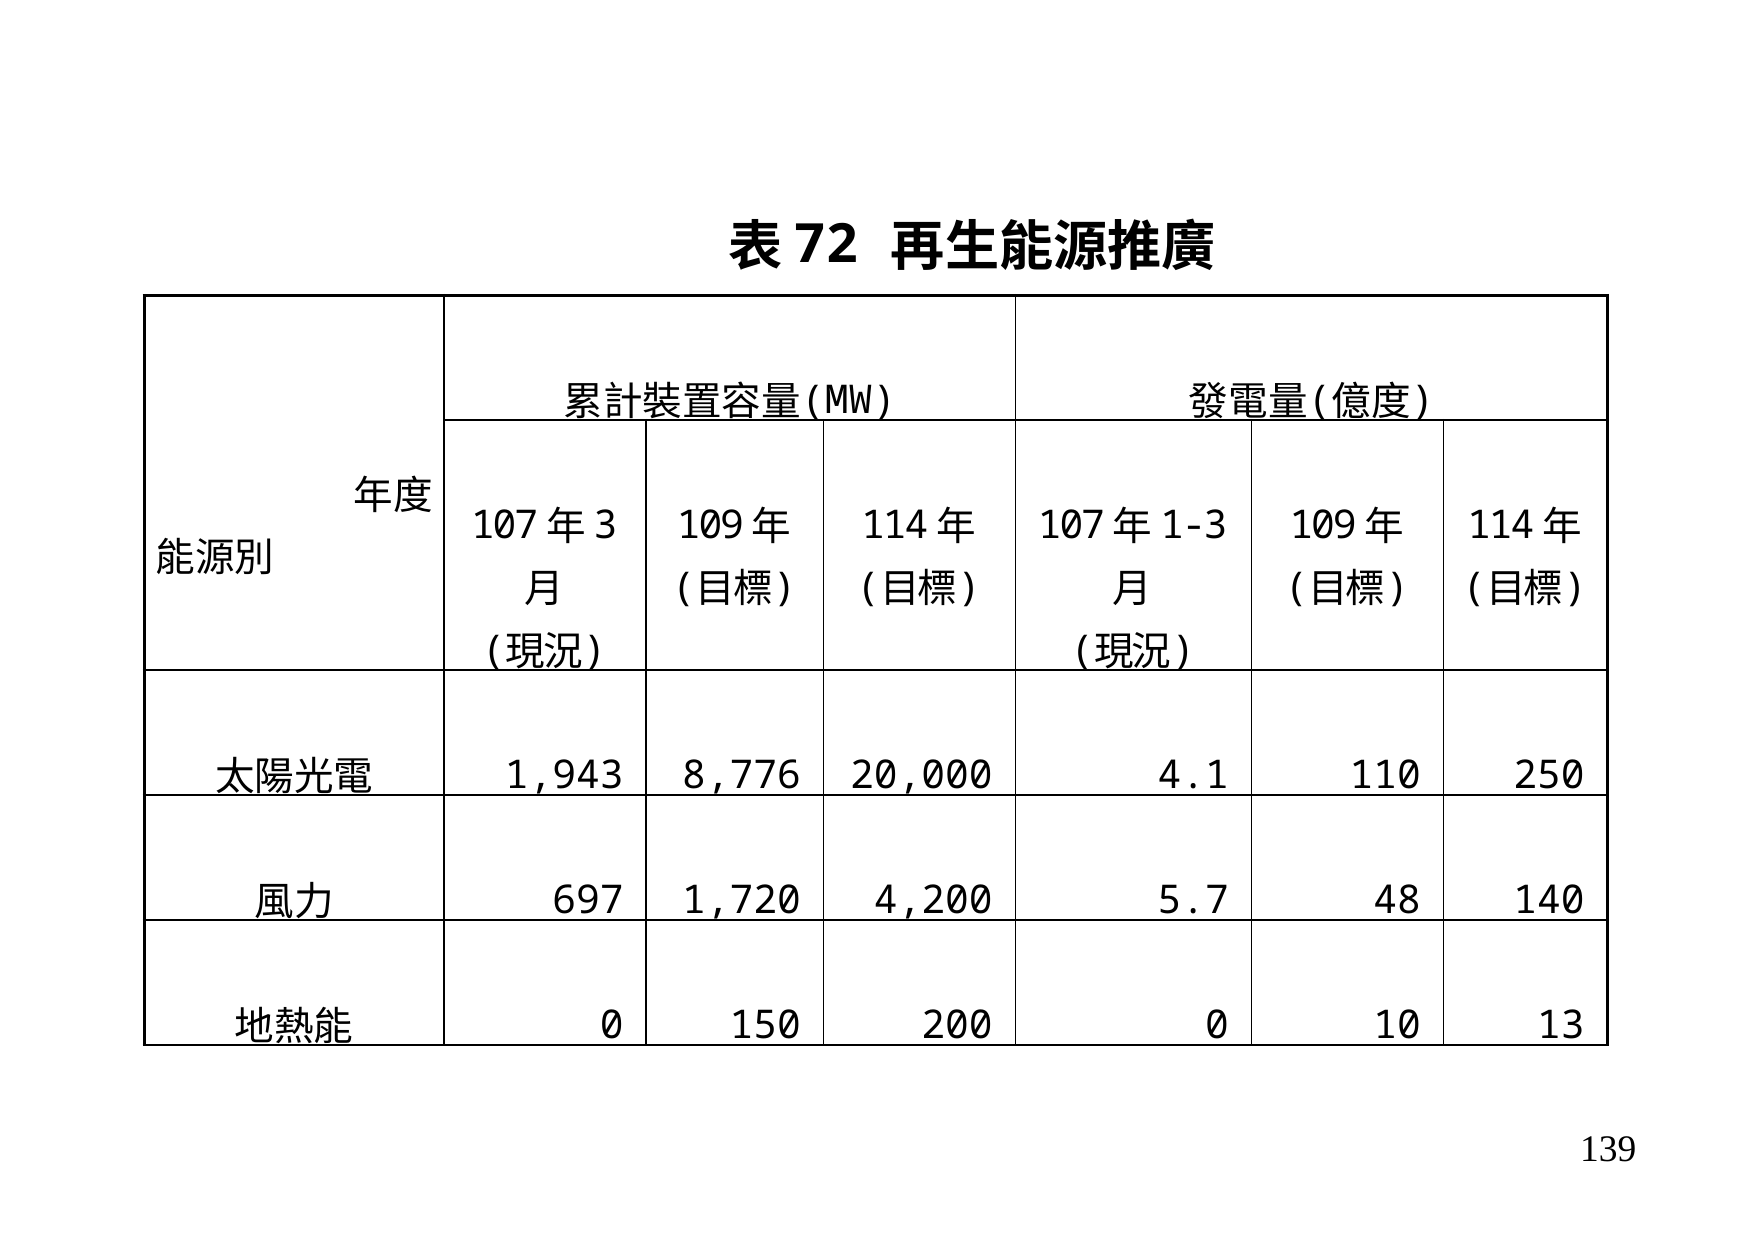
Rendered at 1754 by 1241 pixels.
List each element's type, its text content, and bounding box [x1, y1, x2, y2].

table_cell 1,720 [647, 796, 823, 919]
table_cell 0 [445, 921, 645, 1044]
table_cell 20,000 [824, 671, 1015, 794]
table_cell 107年3月 (現況) [445, 421, 645, 669]
subtitle 表72 再生能源推廣 [118, 169, 1636, 294]
table_cell 200 [824, 921, 1015, 1044]
table_cell 697 [445, 796, 645, 919]
table_cell 114年 (目標) [824, 421, 1015, 669]
table_header 累計裝置容量(MW) [445, 297, 1015, 419]
table_header 發電量(億度) [1016, 297, 1606, 419]
table_cell 1,943 [445, 671, 645, 794]
table_cell 4,200 [824, 796, 1015, 919]
table_cell 13 [1444, 921, 1606, 1044]
table_cell 10 [1252, 921, 1443, 1044]
table_cell 109年 (目標) [647, 421, 823, 669]
table_cell 8,776 [647, 671, 823, 794]
table_cell 140 [1444, 796, 1606, 919]
table_cell 48 [1252, 796, 1443, 919]
table_cell 0 [1016, 921, 1251, 1044]
table_cell 5.7 [1016, 796, 1251, 919]
table_cell 風力 [146, 796, 443, 919]
table_cell 250 [1444, 671, 1606, 794]
table_cell 114年 (目標) [1444, 421, 1606, 669]
table_cell 110 [1252, 671, 1443, 794]
table_cell 地熱能 [146, 921, 443, 1044]
table_cell 4.1 [1016, 671, 1251, 794]
table_cell 150 [647, 921, 823, 1044]
table_cell 107年1-3月 (現況) [1016, 421, 1251, 669]
table_header 年度 能源別 [146, 297, 443, 669]
table_cell 109年 (目標) [1252, 421, 1443, 669]
table_cell 太陽光電 [146, 671, 443, 794]
